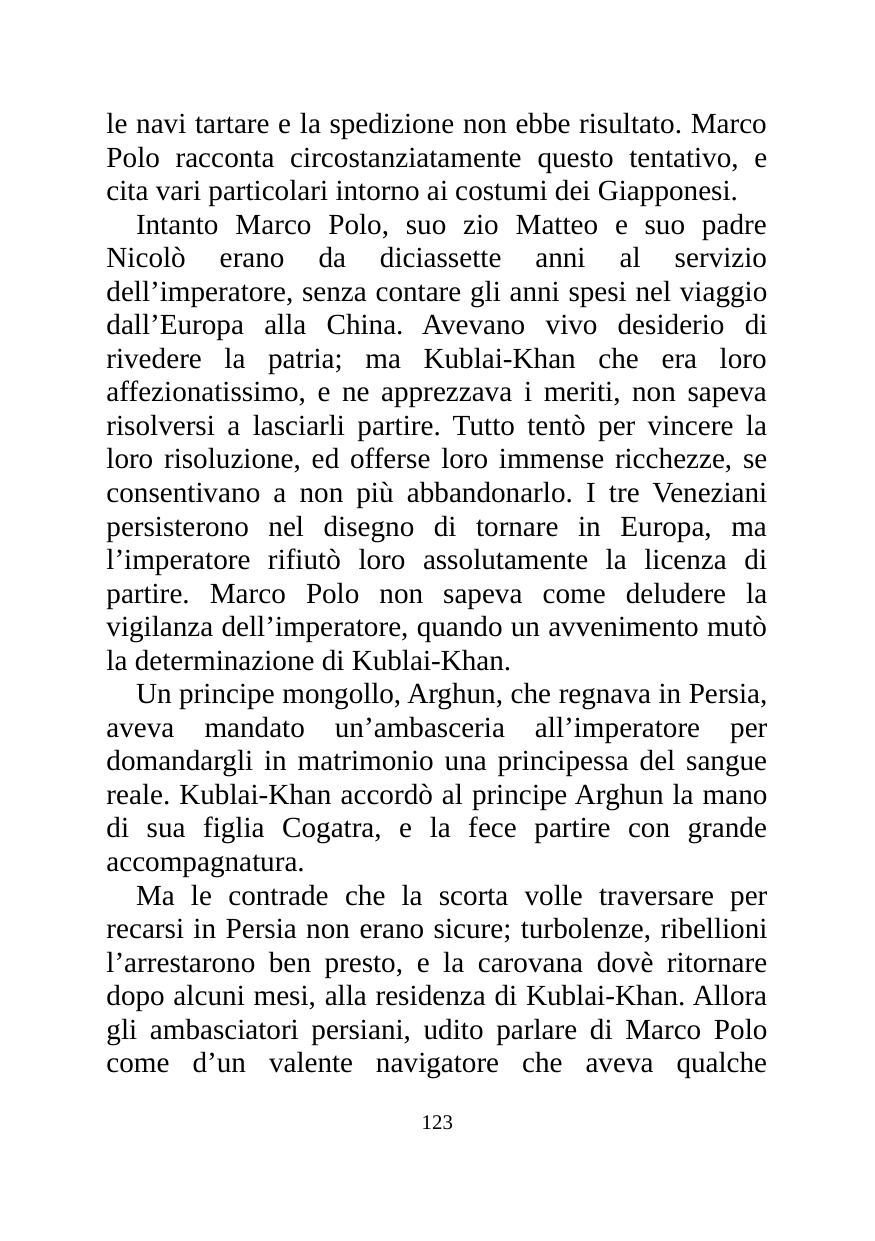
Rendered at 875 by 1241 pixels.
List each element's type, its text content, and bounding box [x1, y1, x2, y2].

text Ma le contrade che la scorta volle traversare per recarsi in Persia non erano sicure; turbolenze, ribellioni l’arrestarono ben presto, e la carovana dovè ritornare dopo alcuni mesi, alla residenza di Kublai-Khan. Allora gli ambasciatori persiani, udito parlare di Marco Polo come d’un valente navigatore che aveva qualche [106, 878, 768, 1079]
text le navi tartare e la spedizione non ebbe risultato. Marco Polo racconta circostanziatamente questo tentativo, e cita vari particolari intorno ai costumi dei Giapponesi. [106, 106, 768, 207]
text Un principe mongollo, Arghun, che regnava in Persia, aveva mandato un’ambasceria all’imperatore per domandargli in matrimonio una principessa del sangue reale. Kublai-Khan accordò al principe Arghun la mano di sua figlia Cogatra, e la fece partire con grande accompagnatura. [106, 676, 768, 878]
text Intanto Marco Polo, suo zio Matteo e suo padre Nicolò erano da diciassette anni al servizio dell’imperatore, senza contare gli anni spesi nel viaggio dall’Europa alla China. Avevano vivo desiderio di rivedere la patria; ma Kublai-Khan che era loro affezionatissimo, e ne apprezzava i meriti, non sapeva risolversi a lasciarli partire. Tutto tentò per vincere la loro risoluzione, ed offerse loro immense ricchezze, se consentivano a non più abbandonarlo. I tre Veneziani persisterono nel disegno di tornare in Europa, ma l’imperatore rifiutò loro assolutamente la licenza di partire. Marco Polo non sapeva come deludere la vigilanza dell’imperatore, quando un avvenimento mutò la determinazione di Kublai-Khan. [106, 207, 768, 676]
